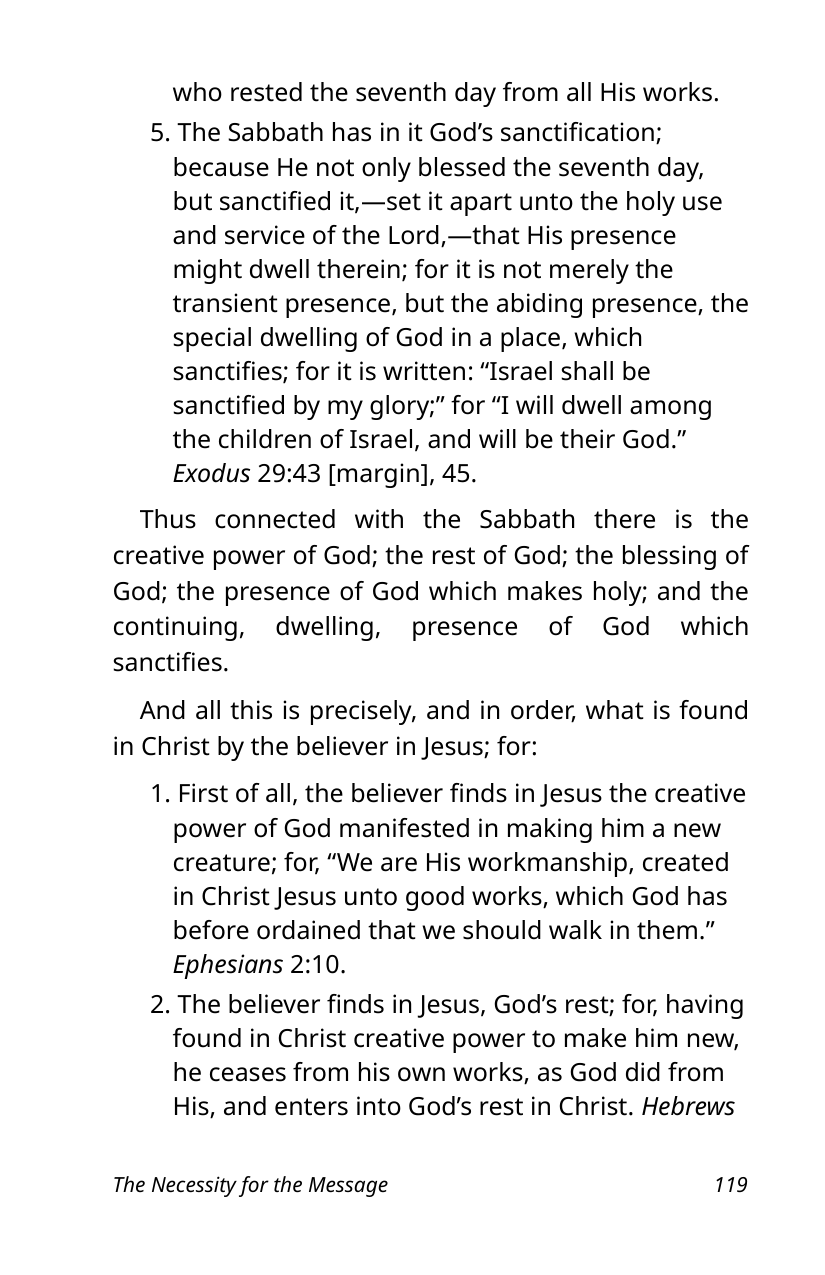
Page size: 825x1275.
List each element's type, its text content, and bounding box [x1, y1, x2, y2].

list First of all, the believer finds in Jesus the creative power of God manifested in making him a new creature; for, “We are His workmanship, created in Christ Jesus unto good works, which God has before ordained that we should walk in them.” Ephesians 2:10. [150, 776, 750, 981]
text And all this is precisely, and in order, what is found in Christ by the believer in Jesus; for: [112, 693, 750, 762]
list The Sabbath has in it God’s sanctification; because He not only blessed the seventh day, but sanctified it,—set it apart unto the holy use and service of the Lord,—that His presence might dwell therein; for it is not merely the transient presence, but the abiding presence, the special dwelling of God in a place, which sanctifies; for it is written: “Israel shall be sanctified by my glory;” for “I will dwell among the children of Israel, and will be their God.” Exodus 29:43 [margin], 45. [150, 115, 750, 490]
list who rested the seventh day from all His works. [150, 75, 750, 109]
text Thus connected with the Sabbath there is the creative power of God; the rest of God; the blessing of God; the presence of God which makes holy; and the continuing, dwelling, presence of God which sanctifies. [112, 502, 750, 679]
list The believer finds in Jesus, God’s rest; for, having found in Christ creative power to make him new, he ceases from his own works, as God did from His, and enters into God’s rest in Christ. Hebrews [150, 987, 750, 1123]
